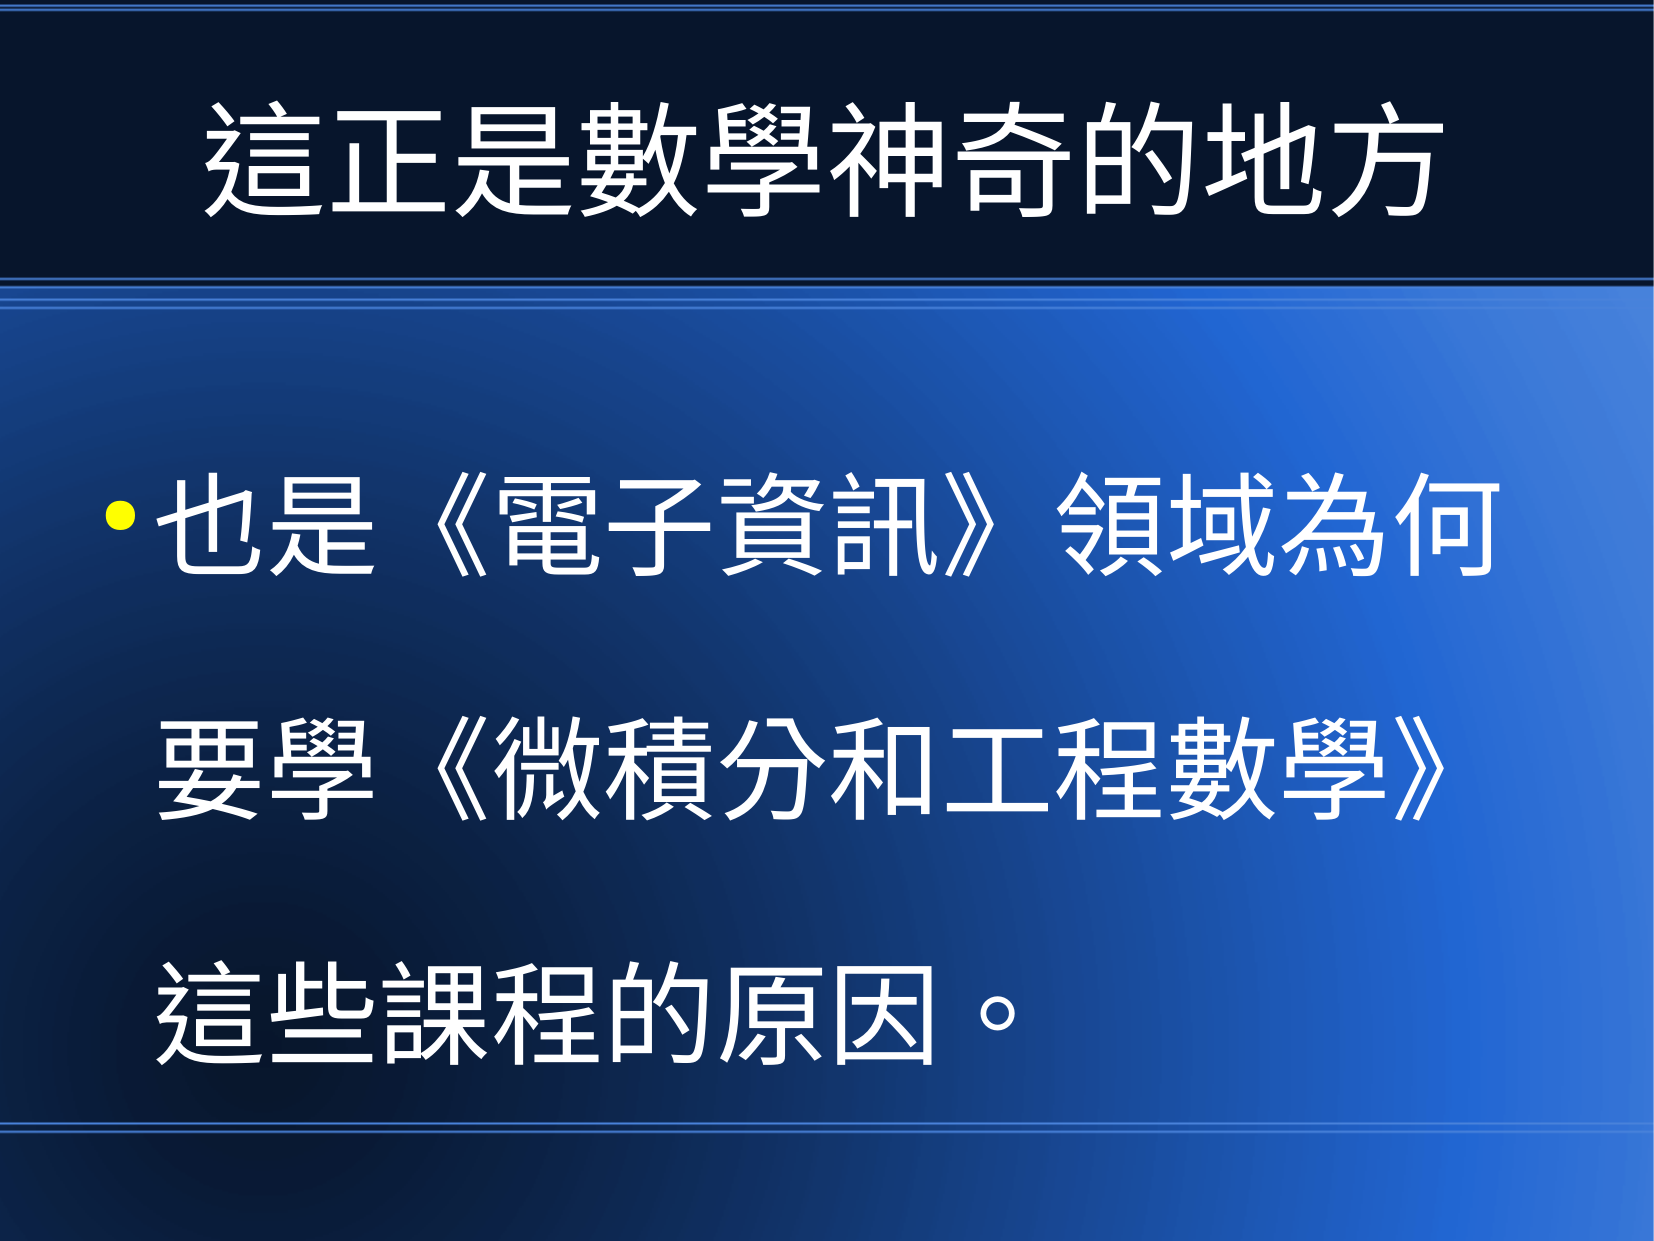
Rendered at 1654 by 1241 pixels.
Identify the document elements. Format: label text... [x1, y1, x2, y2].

list 也是《電子資訊》領域為何要學《微積分和工程數學》這些課程的原因。 [82, 355, 1571, 1241]
picture [0, 0, 1654, 1241]
title 這正是數學神奇的地方 [82, 49, 1571, 257]
